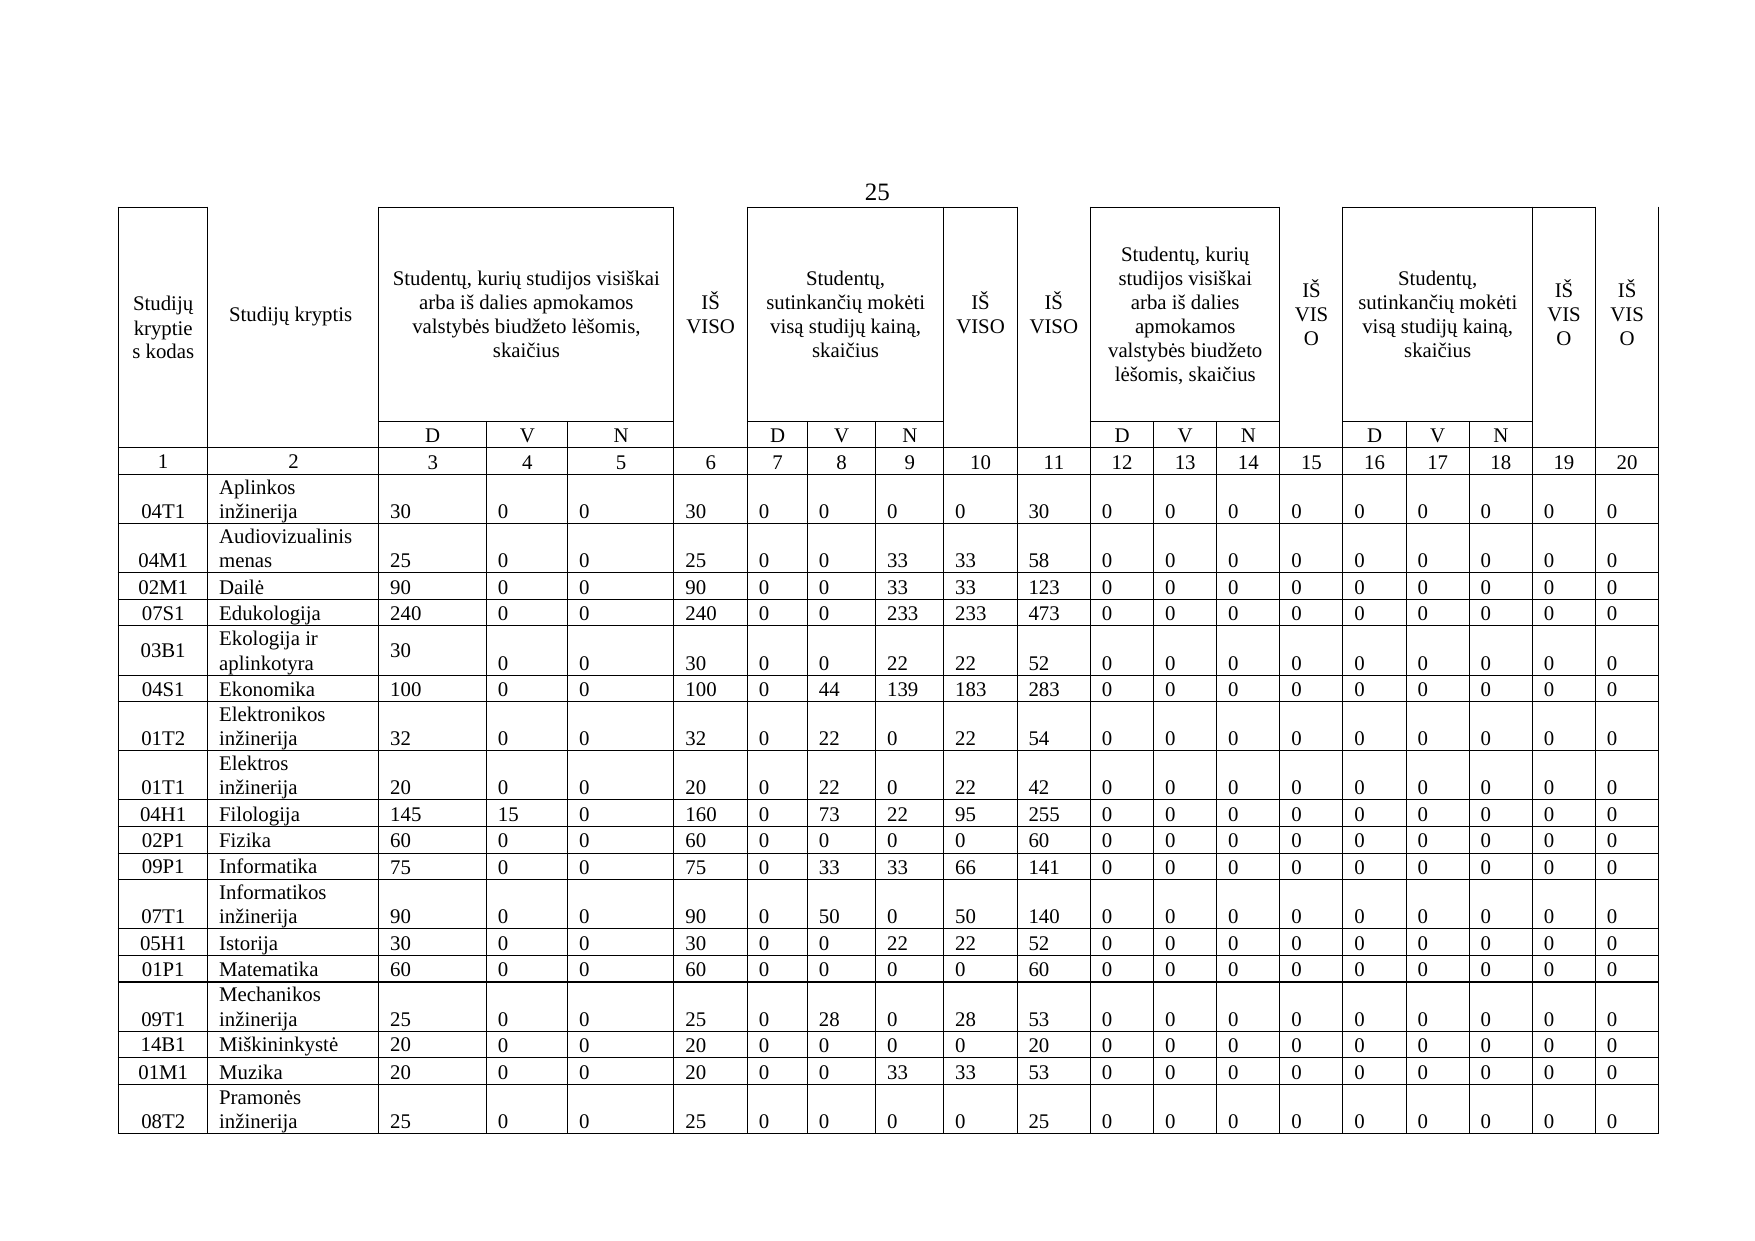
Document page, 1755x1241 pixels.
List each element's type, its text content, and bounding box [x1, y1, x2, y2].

table_cell IŠ VISO [1596, 207, 1658, 421]
table_cell 0 [808, 1058, 875, 1084]
table_cell 0 [1343, 800, 1406, 826]
table_cell 0 [1280, 751, 1342, 799]
table_cell 0 [1596, 524, 1658, 572]
table_cell 255 [1018, 800, 1090, 826]
table_cell 0 [568, 751, 673, 799]
table_cell 0 [1470, 800, 1532, 826]
table_cell 30 [379, 475, 486, 523]
table_cell 0 [1343, 626, 1406, 674]
table_cell 0 [1217, 880, 1279, 928]
table_cell Fizika [208, 827, 378, 852]
table_cell 0 [1154, 600, 1216, 625]
table_cell 0 [1280, 854, 1342, 879]
table_cell 42 [1018, 751, 1090, 799]
table_cell 0 [1533, 1058, 1595, 1084]
table_cell 0 [568, 827, 673, 852]
table_cell D [1091, 422, 1153, 447]
table_cell 240 [674, 600, 747, 625]
table_cell 0 [1470, 600, 1532, 625]
table_cell 145 [379, 800, 486, 826]
table_cell 52 [1018, 626, 1090, 674]
table_cell 0 [1407, 854, 1469, 879]
table_cell 0 [1280, 524, 1342, 572]
table_cell 0 [1470, 702, 1532, 750]
table_cell 60 [379, 827, 486, 852]
table_cell Audiovizualinis menas [208, 524, 378, 572]
table_cell 0 [876, 751, 943, 799]
table_cell 0 [1091, 983, 1153, 1031]
table_cell 33 [876, 573, 943, 599]
table_cell 22 [876, 626, 943, 674]
table_cell [1280, 421, 1342, 447]
table_cell 0 [1533, 854, 1595, 879]
table_cell 0 [487, 827, 567, 852]
table_cell IŠ VISO [1018, 207, 1090, 421]
table_cell 0 [1470, 475, 1532, 523]
table_cell 473 [1018, 600, 1090, 625]
table_cell 73 [808, 800, 875, 826]
table_cell 0 [1091, 880, 1153, 928]
table_cell 0 [1343, 956, 1406, 981]
table_cell Muzika [208, 1058, 378, 1084]
table_cell 90 [379, 573, 486, 599]
table_cell 0 [487, 1032, 567, 1057]
table_cell 0 [876, 702, 943, 750]
table_cell 0 [808, 827, 875, 852]
table_cell IŠ VISO [1533, 208, 1595, 421]
table_cell 20 [674, 751, 747, 799]
table_cell IŠ VISO [674, 207, 747, 421]
table_cell 53 [1018, 1058, 1090, 1084]
table_cell 0 [748, 880, 807, 928]
table_cell 0 [1407, 1058, 1469, 1084]
table_cell 0 [1343, 573, 1406, 599]
table_cell 8 [808, 448, 875, 474]
table_cell 7 [748, 448, 807, 474]
table_cell 0 [748, 573, 807, 599]
table_cell 0 [1154, 1032, 1216, 1057]
table_cell 0 [1533, 676, 1595, 701]
table_cell 0 [808, 1032, 875, 1057]
table_cell 0 [1280, 800, 1342, 826]
table_cell 0 [1596, 1032, 1658, 1057]
table_cell 2 [208, 448, 378, 474]
table_cell 0 [1533, 1032, 1595, 1057]
table_cell 13 [1154, 448, 1216, 474]
table_cell 0 [1217, 600, 1279, 625]
table_cell 0 [876, 827, 943, 852]
table_cell V [1154, 422, 1216, 447]
table_cell 0 [1533, 524, 1595, 572]
table_cell 0 [1533, 573, 1595, 599]
table_cell 0 [568, 676, 673, 701]
table_cell 0 [1343, 983, 1406, 1031]
table_cell 25 [379, 1085, 486, 1133]
table_cell D [748, 422, 807, 447]
table_cell 04H1 [119, 800, 207, 826]
table_cell 4 [487, 448, 567, 474]
table_cell 0 [568, 854, 673, 879]
table_cell 30 [674, 929, 747, 955]
table_cell 0 [748, 676, 807, 701]
table_cell V [1407, 422, 1469, 447]
table_cell 0 [876, 475, 943, 523]
table_cell 28 [808, 983, 875, 1031]
table_cell 28 [944, 983, 1017, 1031]
table_cell 233 [876, 600, 943, 625]
table_cell 60 [674, 956, 747, 981]
table_cell 25 [1018, 1085, 1090, 1133]
table_cell Matematika [208, 956, 378, 981]
table_cell 0 [568, 626, 673, 674]
table_cell 0 [1596, 751, 1658, 799]
table_cell V [487, 422, 567, 447]
table_cell 22 [944, 626, 1017, 674]
table_cell 33 [944, 1058, 1017, 1084]
table_cell 0 [568, 524, 673, 572]
table_cell 0 [487, 983, 567, 1031]
table_cell 30 [379, 626, 486, 674]
table_cell 0 [1343, 600, 1406, 625]
table_cell 0 [568, 929, 673, 955]
table_cell 0 [1407, 751, 1469, 799]
table_cell 0 [568, 880, 673, 928]
table_cell 0 [748, 854, 807, 879]
table_cell 25 [674, 983, 747, 1031]
table_cell 0 [1154, 573, 1216, 599]
table_cell 0 [1596, 475, 1658, 523]
table_cell Studijų kryptis [208, 207, 378, 421]
table_cell 20 [1596, 448, 1658, 474]
table_cell 0 [1533, 827, 1595, 852]
table_cell 0 [1154, 626, 1216, 674]
table_cell 0 [1280, 626, 1342, 674]
table_cell 0 [487, 524, 567, 572]
table_cell 0 [944, 1085, 1017, 1133]
table_cell 9 [876, 448, 943, 474]
table_cell 141 [1018, 854, 1090, 879]
table_cell 0 [1407, 573, 1469, 599]
table_cell 0 [1596, 702, 1658, 750]
table_cell 0 [1533, 475, 1595, 523]
table_cell 0 [487, 626, 567, 674]
table_cell [944, 421, 1017, 447]
table_cell 0 [1343, 929, 1406, 955]
table_cell 0 [1091, 676, 1153, 701]
table_cell 0 [1470, 983, 1532, 1031]
table_cell 0 [1596, 676, 1658, 701]
table_cell 15 [487, 800, 567, 826]
table_cell 22 [944, 929, 1017, 955]
table_cell 0 [1343, 827, 1406, 852]
table_cell 0 [1091, 800, 1153, 826]
table_cell 0 [1343, 524, 1406, 572]
table_cell 60 [674, 827, 747, 852]
table_cell 0 [808, 524, 875, 572]
table_cell 95 [944, 800, 1017, 826]
table_cell 18 [1470, 448, 1532, 474]
table_cell 58 [1018, 524, 1090, 572]
table_cell 1 [119, 448, 207, 474]
table_cell 0 [1533, 800, 1595, 826]
table_cell 0 [1091, 1032, 1153, 1057]
table_cell 233 [944, 600, 1017, 625]
table_cell 0 [748, 1032, 807, 1057]
table_cell 0 [1091, 751, 1153, 799]
table_cell 05H1 [119, 929, 207, 955]
table_cell 0 [1091, 600, 1153, 625]
table_cell 25 [379, 983, 486, 1031]
table_cell 0 [1470, 1085, 1532, 1133]
table_cell 0 [748, 956, 807, 981]
table_cell 0 [1407, 929, 1469, 955]
table_cell 33 [944, 524, 1017, 572]
table_cell 0 [944, 1032, 1017, 1057]
table_cell 75 [379, 854, 486, 879]
table_cell 0 [748, 929, 807, 955]
table_cell 0 [1091, 524, 1153, 572]
table_cell 0 [1280, 880, 1342, 928]
table_cell 0 [1470, 827, 1532, 852]
table_cell 0 [487, 702, 567, 750]
table_cell 20 [379, 1058, 486, 1084]
table_cell 0 [1533, 983, 1595, 1031]
table_cell 240 [379, 600, 486, 625]
table_cell 0 [1407, 524, 1469, 572]
table_cell 0 [1280, 956, 1342, 981]
table_cell 20 [674, 1058, 747, 1084]
table_cell Studentų, sutinkančių mokėti visą studijų kainą, skaičius [1343, 208, 1532, 421]
table_cell 0 [1217, 676, 1279, 701]
table_cell 30 [674, 626, 747, 674]
table_cell 04T1 [119, 475, 207, 523]
table_cell N [1217, 422, 1279, 447]
table_cell 0 [748, 1058, 807, 1084]
table_cell 0 [1533, 1085, 1595, 1133]
table_cell 0 [1407, 702, 1469, 750]
table_cell 09P1 [119, 854, 207, 879]
table_cell 20 [379, 1032, 486, 1057]
table_cell 54 [1018, 702, 1090, 750]
table_cell Miškininkystė [208, 1032, 378, 1057]
table_cell 0 [1596, 827, 1658, 852]
table_cell 0 [808, 626, 875, 674]
table_cell 0 [487, 1058, 567, 1084]
table_cell 0 [748, 626, 807, 674]
table_cell 0 [1280, 600, 1342, 625]
table_cell 15 [1280, 448, 1342, 474]
table_cell 0 [1596, 880, 1658, 928]
table_cell Elektros inžinerija [208, 751, 378, 799]
table_cell 0 [1596, 800, 1658, 826]
table_cell 0 [808, 956, 875, 981]
table_cell 0 [1217, 929, 1279, 955]
table_cell 0 [1280, 1032, 1342, 1057]
table_cell 0 [1217, 956, 1279, 981]
table_cell 0 [1217, 1058, 1279, 1084]
table_cell 20 [674, 1032, 747, 1057]
table_cell 22 [944, 751, 1017, 799]
table_cell 0 [1407, 1032, 1469, 1057]
table_cell 0 [1596, 983, 1658, 1031]
table_cell 0 [748, 800, 807, 826]
table_cell 0 [1154, 751, 1216, 799]
table_cell 0 [1217, 1032, 1279, 1057]
table_cell [1596, 421, 1658, 447]
table_cell 33 [944, 573, 1017, 599]
table_cell 0 [1533, 702, 1595, 750]
table_cell 0 [1596, 956, 1658, 981]
table_cell 50 [944, 880, 1017, 928]
table_cell 30 [674, 475, 747, 523]
table_cell 0 [1407, 983, 1469, 1031]
table_cell 0 [1407, 956, 1469, 981]
table_cell 32 [674, 702, 747, 750]
table_cell 22 [808, 702, 875, 750]
table_cell 19 [1533, 448, 1595, 474]
table_cell 0 [876, 956, 943, 981]
table_cell 0 [1596, 600, 1658, 625]
table_cell 0 [1217, 702, 1279, 750]
table_cell 0 [808, 573, 875, 599]
table_cell 0 [568, 475, 673, 523]
table_cell 0 [1596, 626, 1658, 674]
table_cell 0 [1154, 880, 1216, 928]
table_cell 0 [876, 880, 943, 928]
table_cell 0 [876, 983, 943, 1031]
table_cell Ekonomika [208, 676, 378, 701]
table_cell IŠ VISO [1280, 207, 1342, 421]
table_cell 25 [674, 524, 747, 572]
table_cell 33 [808, 854, 875, 879]
table_cell 07S1 [119, 600, 207, 625]
table_cell [1533, 421, 1595, 447]
table_cell 0 [1154, 1085, 1216, 1133]
table_cell 17 [1407, 448, 1469, 474]
table_cell 0 [1217, 1085, 1279, 1133]
table_cell N [568, 422, 673, 447]
table_cell [208, 421, 378, 447]
table_cell 03B1 [119, 626, 207, 674]
table_cell 0 [568, 600, 673, 625]
table_cell 0 [748, 751, 807, 799]
table_cell 0 [1343, 475, 1406, 523]
table_cell 0 [1154, 475, 1216, 523]
table_cell 04S1 [119, 676, 207, 701]
table_cell 0 [1091, 854, 1153, 879]
table_cell 0 [1217, 800, 1279, 826]
table_cell 0 [1470, 626, 1532, 674]
table_cell 0 [944, 956, 1017, 981]
table_cell 0 [487, 573, 567, 599]
table_cell 30 [379, 929, 486, 955]
table_cell Studentų, sutinkančių mokėti visą studijų kainą, skaičius [748, 208, 943, 421]
table_cell 0 [487, 676, 567, 701]
table_cell 0 [568, 573, 673, 599]
table_cell 0 [808, 600, 875, 625]
table_cell Ekologija ir aplinkotyra [208, 626, 378, 674]
table_cell 01T1 [119, 751, 207, 799]
table_cell 0 [1280, 827, 1342, 852]
table_cell 0 [1217, 827, 1279, 852]
table_cell 0 [1217, 475, 1279, 523]
table_cell 0 [1280, 929, 1342, 955]
table_cell N [876, 422, 943, 447]
table_cell 0 [568, 1058, 673, 1084]
table_cell 01M1 [119, 1058, 207, 1084]
table_cell 33 [876, 524, 943, 572]
table_cell 0 [1596, 1085, 1658, 1133]
table_cell 0 [1217, 751, 1279, 799]
table_cell 0 [876, 1085, 943, 1133]
table_cell 0 [568, 1032, 673, 1057]
table_cell 0 [568, 1085, 673, 1133]
table_cell 0 [1217, 983, 1279, 1031]
table_cell 139 [876, 676, 943, 701]
table_cell 0 [1343, 1058, 1406, 1084]
table_cell 0 [568, 800, 673, 826]
table_cell 100 [674, 676, 747, 701]
table_cell 0 [1154, 702, 1216, 750]
table_cell V [808, 422, 875, 447]
table_cell 01T2 [119, 702, 207, 750]
table_cell Elektronikos inžinerija [208, 702, 378, 750]
table_cell 0 [1154, 1058, 1216, 1084]
table_cell 50 [808, 880, 875, 928]
table_cell 16 [1343, 448, 1406, 474]
table_cell 0 [748, 1085, 807, 1133]
table_cell IŠ VISO [944, 208, 1017, 421]
table_cell 283 [1018, 676, 1090, 701]
table_cell Studentų, kurių studijos visiškai arba iš dalies apmokamos valstybės biudžeto lėšomis, skaičius [1091, 208, 1279, 421]
table_cell 0 [1470, 1032, 1532, 1057]
table_cell 0 [1470, 524, 1532, 572]
table_cell 0 [1280, 702, 1342, 750]
table_cell 75 [674, 854, 747, 879]
table_cell 12 [1091, 448, 1153, 474]
table_cell 0 [748, 827, 807, 852]
table_cell 0 [1533, 751, 1595, 799]
table_cell 0 [1533, 929, 1595, 955]
table_cell 0 [1091, 827, 1153, 852]
table_cell 0 [748, 524, 807, 572]
table_cell 0 [487, 475, 567, 523]
table_cell 25 [379, 524, 486, 572]
table_cell 20 [1018, 1032, 1090, 1057]
table_cell 04M1 [119, 524, 207, 572]
table_cell 0 [1217, 524, 1279, 572]
table_cell 22 [876, 929, 943, 955]
table_cell 0 [1407, 880, 1469, 928]
table_cell 0 [1280, 676, 1342, 701]
table_cell 0 [1533, 626, 1595, 674]
table_cell 11 [1018, 448, 1090, 474]
table_cell Informatika [208, 854, 378, 879]
table_cell 0 [1343, 751, 1406, 799]
table_cell 0 [1470, 854, 1532, 879]
table_cell 0 [1091, 929, 1153, 955]
table_cell 0 [1343, 702, 1406, 750]
table_cell 20 [379, 751, 486, 799]
table_cell 183 [944, 676, 1017, 701]
table_cell 0 [1343, 1032, 1406, 1057]
table_cell 90 [674, 880, 747, 928]
table_cell 0 [487, 751, 567, 799]
table_cell 0 [487, 956, 567, 981]
table_cell 0 [1343, 676, 1406, 701]
table_cell 0 [1470, 880, 1532, 928]
table_cell 0 [1154, 524, 1216, 572]
table_cell 100 [379, 676, 486, 701]
table_cell 0 [1407, 475, 1469, 523]
table_cell [1018, 421, 1090, 447]
table_cell 0 [1091, 702, 1153, 750]
table_cell 0 [808, 1085, 875, 1133]
table_cell D [379, 422, 486, 447]
table_cell 5 [568, 448, 673, 474]
table_cell 44 [808, 676, 875, 701]
table_cell Aplinkos inžinerija [208, 475, 378, 523]
table_cell 33 [876, 1058, 943, 1084]
table_cell 0 [1470, 956, 1532, 981]
table_cell 3 [379, 448, 486, 474]
table_cell 0 [748, 702, 807, 750]
table_cell 0 [748, 475, 807, 523]
table_cell 0 [944, 475, 1017, 523]
table_cell 0 [1091, 1085, 1153, 1133]
table_cell 22 [944, 702, 1017, 750]
table_cell Studentų, kurių studijos visiškai arba iš dalies apmokamos valstybės biudžeto lėšomis, skaičius [379, 208, 673, 421]
table_cell 0 [487, 929, 567, 955]
table_cell 25 [674, 1085, 747, 1133]
table_cell 60 [379, 956, 486, 981]
table_cell 160 [674, 800, 747, 826]
table_cell 0 [1217, 854, 1279, 879]
table_cell 09T1 [119, 983, 207, 1031]
table_cell 22 [808, 751, 875, 799]
table_cell 0 [487, 600, 567, 625]
table_cell 0 [1533, 600, 1595, 625]
table_cell N [1470, 422, 1532, 447]
table_cell 0 [1091, 573, 1153, 599]
table_cell 0 [1343, 854, 1406, 879]
table_cell 90 [674, 573, 747, 599]
table_cell 07T1 [119, 880, 207, 928]
table_cell 0 [1091, 475, 1153, 523]
table_cell 123 [1018, 573, 1090, 599]
table_cell 0 [1280, 1085, 1342, 1133]
table_cell 0 [1154, 827, 1216, 852]
table_cell Dailė [208, 573, 378, 599]
table_cell 0 [748, 600, 807, 625]
table_cell 0 [487, 854, 567, 879]
table_cell 0 [1217, 626, 1279, 674]
table_cell 0 [876, 1032, 943, 1057]
table_cell 14 [1217, 448, 1279, 474]
table_cell 0 [1343, 880, 1406, 928]
table_cell 0 [1280, 475, 1342, 523]
table_cell 60 [1018, 827, 1090, 852]
table_cell Pramonės inžinerija [208, 1085, 378, 1133]
table_cell 0 [1154, 800, 1216, 826]
table_cell 0 [808, 475, 875, 523]
table_cell 22 [876, 800, 943, 826]
table_cell 0 [1280, 1058, 1342, 1084]
table_cell 02P1 [119, 827, 207, 852]
table_cell 0 [808, 929, 875, 955]
table_cell 0 [1407, 800, 1469, 826]
table_cell Filologija [208, 800, 378, 826]
table_cell 0 [944, 827, 1017, 852]
table_cell 0 [1533, 956, 1595, 981]
table_cell 0 [1091, 1058, 1153, 1084]
table_cell 0 [1154, 983, 1216, 1031]
table_cell 0 [1596, 929, 1658, 955]
table_cell D [1343, 422, 1406, 447]
table_cell 0 [748, 983, 807, 1031]
table_cell Informatikos inžinerija [208, 880, 378, 928]
table_cell 0 [487, 880, 567, 928]
table_cell 140 [1018, 880, 1090, 928]
table_cell 0 [1343, 1085, 1406, 1133]
table_cell 90 [379, 880, 486, 928]
table_cell 66 [944, 854, 1017, 879]
table_cell 0 [1154, 676, 1216, 701]
table_cell 0 [1533, 880, 1595, 928]
table_cell 0 [1470, 1058, 1532, 1084]
table_cell 0 [1470, 929, 1532, 955]
table_cell Mechanikos inžinerija [208, 983, 378, 1031]
table_cell 30 [1018, 475, 1090, 523]
table_cell 0 [568, 956, 673, 981]
table_cell 14B1 [119, 1032, 207, 1057]
table_cell 0 [1407, 626, 1469, 674]
table_cell 0 [568, 983, 673, 1031]
table_cell 6 [674, 448, 747, 474]
table_cell 10 [944, 448, 1017, 474]
table_cell 52 [1018, 929, 1090, 955]
table_cell 0 [1407, 600, 1469, 625]
table_cell 0 [1596, 854, 1658, 879]
table_cell 0 [1407, 1085, 1469, 1133]
table_cell Edukologija [208, 600, 378, 625]
table_cell 60 [1018, 956, 1090, 981]
table_cell 0 [1596, 573, 1658, 599]
table_cell Studijų krypties kodas [119, 208, 207, 447]
table_cell 0 [1217, 573, 1279, 599]
table_cell 32 [379, 702, 486, 750]
table_cell [674, 421, 747, 447]
table_cell 0 [1280, 983, 1342, 1031]
table_cell 0 [1154, 956, 1216, 981]
table_cell 01P1 [119, 956, 207, 981]
table_cell 0 [1280, 573, 1342, 599]
table_cell 0 [1091, 956, 1153, 981]
table_cell 0 [1154, 854, 1216, 879]
table_cell 33 [876, 854, 943, 879]
table_cell 0 [1470, 573, 1532, 599]
table_cell 0 [1407, 827, 1469, 852]
table_cell 0 [1596, 1058, 1658, 1084]
table_cell 0 [1470, 676, 1532, 701]
table_cell 08T2 [119, 1085, 207, 1133]
table_cell 0 [1470, 751, 1532, 799]
table_cell 0 [1091, 626, 1153, 674]
table_cell 0 [487, 1085, 567, 1133]
table_cell 0 [1154, 929, 1216, 955]
table_cell Istorija [208, 929, 378, 955]
table_cell 0 [1407, 676, 1469, 701]
table_cell 0 [568, 702, 673, 750]
table_cell 53 [1018, 983, 1090, 1031]
table_cell 02M1 [119, 573, 207, 599]
